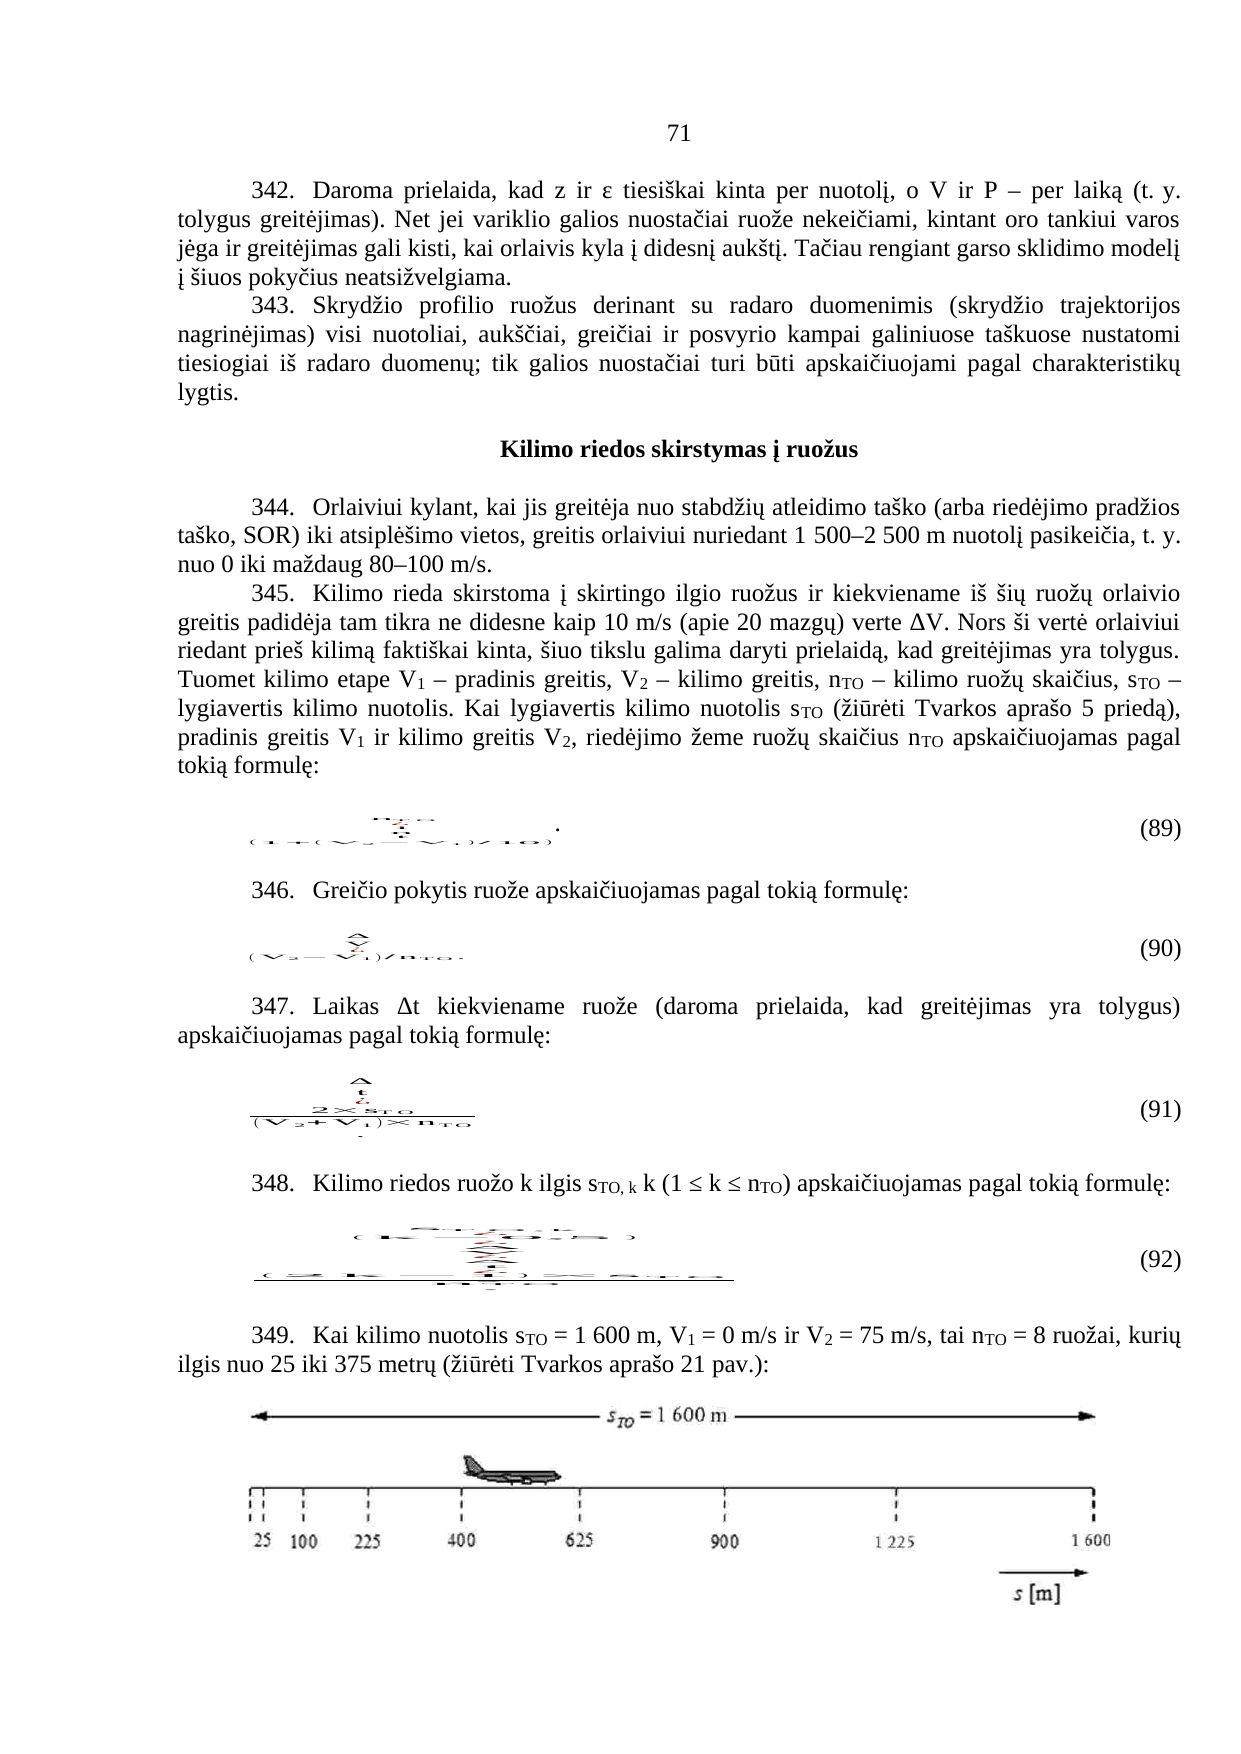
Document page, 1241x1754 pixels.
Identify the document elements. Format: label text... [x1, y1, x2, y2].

table_header ) [1173, 933, 1186, 962]
table_header ( [1140, 933, 1148, 962]
table_header 90 [1148, 933, 1173, 962]
table_header [177, 1077, 1140, 1140]
table_header . [177, 808, 1140, 846]
text 346. Greičio pokytis ruože apskaičiuojamas pagal tokią formulę: [177, 875, 1181, 904]
table_header ( [1140, 808, 1148, 846]
table_header ( [1140, 1226, 1148, 1292]
text 344. Orlaiviui kylant, kai jis greitėja nuo stabdžių atleidimo taško (arba riedėjimo pradžios taško, SOR) iki atsiplėšimo vietos, greitis orlaiviui nuriedant 1 500–2 500 m nuotolį pasikeičia, t. y. nuo 0 iki maždaug 80–100 m/s. [177, 492, 1181, 578]
text 349. Kai kilimo nuotolis sTO = 1 600 m, V1 = 0 m/s ir V2 = 75 m/s, tai nTO = 8 ruožai, kurių ilgis nuo 25 iki 375 metrų (žiūrėti Tvarkos aprašo 21 pav.): [177, 1320, 1181, 1378]
table_header 92 [1148, 1226, 1173, 1292]
text 348. Kilimo riedos ruožo k ilgis sTO, k k (1 ≤ k ≤ nTO) apskaičiuojamas pagal tokią formulę: [177, 1168, 1181, 1197]
text 345. Kilimo rieda skirstoma į skirtingo ilgio ruožus ir kiekviename iš šių ruožų orlaivio greitis padidėja tam tikra ne didesne kaip 10 m/s (apie 20 mazgų) verte ΔV. Nors ši vertė orlaiviui riedant prieš kilimą faktiškai kinta, šiuo tikslu galima daryti prielaidą, kad greitėjimas yra tolygus. Tuomet kilimo etape V1 – pradinis greitis, V2 – kilimo greitis, nTO – kilimo ruožų skaičius, sTO – lygiavertis kilimo nuotolis. Kai lygiavertis kilimo nuotolis sTO (žiūrėti Tvarkos aprašo 5 priedą), pradinis greitis V1 ir kilimo greitis V2, riedėjimo žeme ruožų skaičius nTO apskaičiuojamas pagal tokią formulę: [177, 578, 1181, 779]
table_header ( [1140, 1077, 1148, 1140]
table_header [177, 933, 1140, 962]
text 342. Daroma prielaida, kad z ir ε tiesiškai kinta per nuotolį, o V ir P – per laiką (t. y. tolygus greitėjimas). Net jei variklio galios nuostačiai ruože nekeičiami, kintant oro tankiui varos jėga ir greitėjimas gali kisti, kai orlaivis kyla į didesnį aukštį. Tačiau rengiant garso sklidimo modelį į šiuos pokyčius neatsižvelgiama. [177, 176, 1181, 291]
table_header ) [1173, 808, 1186, 846]
table_header 91 [1148, 1077, 1173, 1140]
text Kilimo riedos skirstymas į ruožus [177, 434, 1181, 463]
table_header ) [1173, 1077, 1186, 1140]
text 343. Skrydžio profilio ruožus derinant su radaro duomenimis (skrydžio trajektorijos nagrinėjimas) visi nuotoliai, aukščiai, greičiai ir posvyrio kampai galiniuose taškuose nustatomi tiesiogiai iš radaro duomenų; tik galios nuostačiai turi būti apskaičiuojami pagal charakteristikų lygtis. [177, 291, 1181, 406]
text 347. Laikas Δt kiekviename ruože (daroma prielaida, kad greitėjimas yra tolygus) apskaičiuojamas pagal tokią formulę: [177, 991, 1181, 1048]
table_header 89 [1148, 808, 1173, 846]
table_header [177, 1226, 1140, 1292]
table_header ) [1173, 1226, 1186, 1292]
